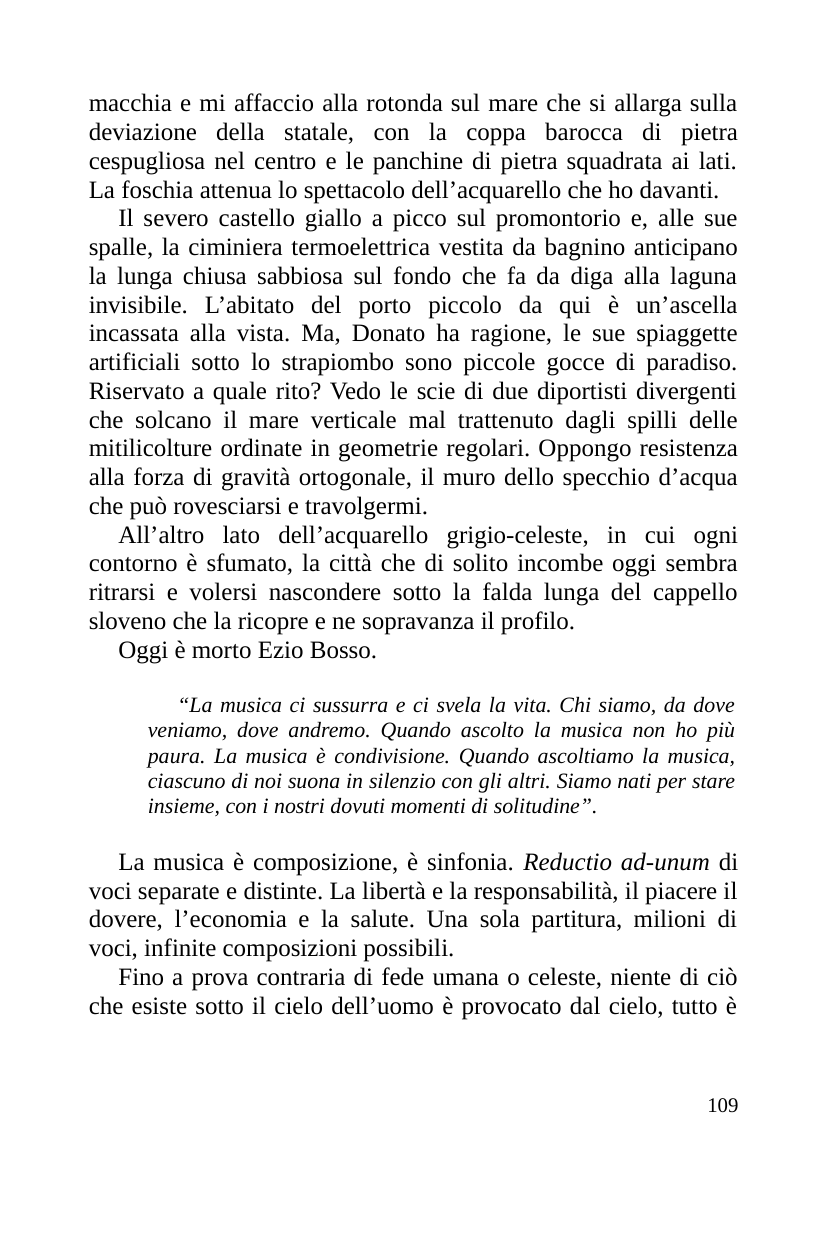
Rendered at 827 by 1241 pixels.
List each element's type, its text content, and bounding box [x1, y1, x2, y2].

text Il severo castello giallo a picco sul promontorio e, alle sue spalle, la ciminiera termoelettrica vestita da bagnino anticipano la lunga chiusa sabbiosa sul fondo che fa da diga alla laguna invisibile. L’abitato del porto piccolo da qui è un’ascella incassata alla vista. Ma, Donato ha ragione, le sue spiaggette artificiali sotto lo strapiombo sono piccole gocce di paradiso. Riservato a quale rito? Vedo le scie di due diportisti divergenti che solcano il mare verticale mal trattenuto dagli spilli delle mitilicolture ordinate in geometrie regolari. Oppongo resistenza alla forza di gravità ortogonale, il muro dello specchio d’acqua che può rovesciarsi e travolgermi. [88, 203, 738, 520]
text macchia e mi affaccio alla rotonda sul mare che si allarga sulla deviazione della statale, con la coppa barocca di pietra cespugliosa nel centro e le panchine di pietra squadrata ai lati. La foschia attenua lo spettacolo dell’acquarello che ho davanti. [88, 88, 738, 203]
text “La musica ci sussurra e ci svela la vita. Chi siamo, da dove veniamo, dove andremo. Quando ascolto la musica non ho più paura. La musica è condivisione. Quando ascoltiamo la musica, ciascuno di noi suona in silenzio con gli altri. Siamo nati per stare insieme, con i nostri dovuti momenti di solitudine”. [148, 692, 738, 818]
text Oggi è morto Ezio Bosso. [88, 635, 738, 663]
text La musica è composizione, è sinfonia. Reductio ad-unum di voci separate e distinte. La libertà e la responsabilità, il piacere il dovere, l’economia e la salute. Una sola partitura, milioni di voci, infinite composizioni possibili. [88, 847, 738, 962]
text All’altro lato dell’acquarello grigio-celeste, in cui ogni contorno è sfumato, la città che di solito incombe oggi sembra ritrarsi e volersi nascondere sotto la falda lunga del cappello sloveno che la ricopre e ne sopravanza il profilo. [88, 520, 738, 635]
text Fino a prova contraria di fede umana o celeste, niente di ciò che esiste sotto il cielo dell’uomo è provocato dal cielo, tutto è [88, 962, 738, 1019]
